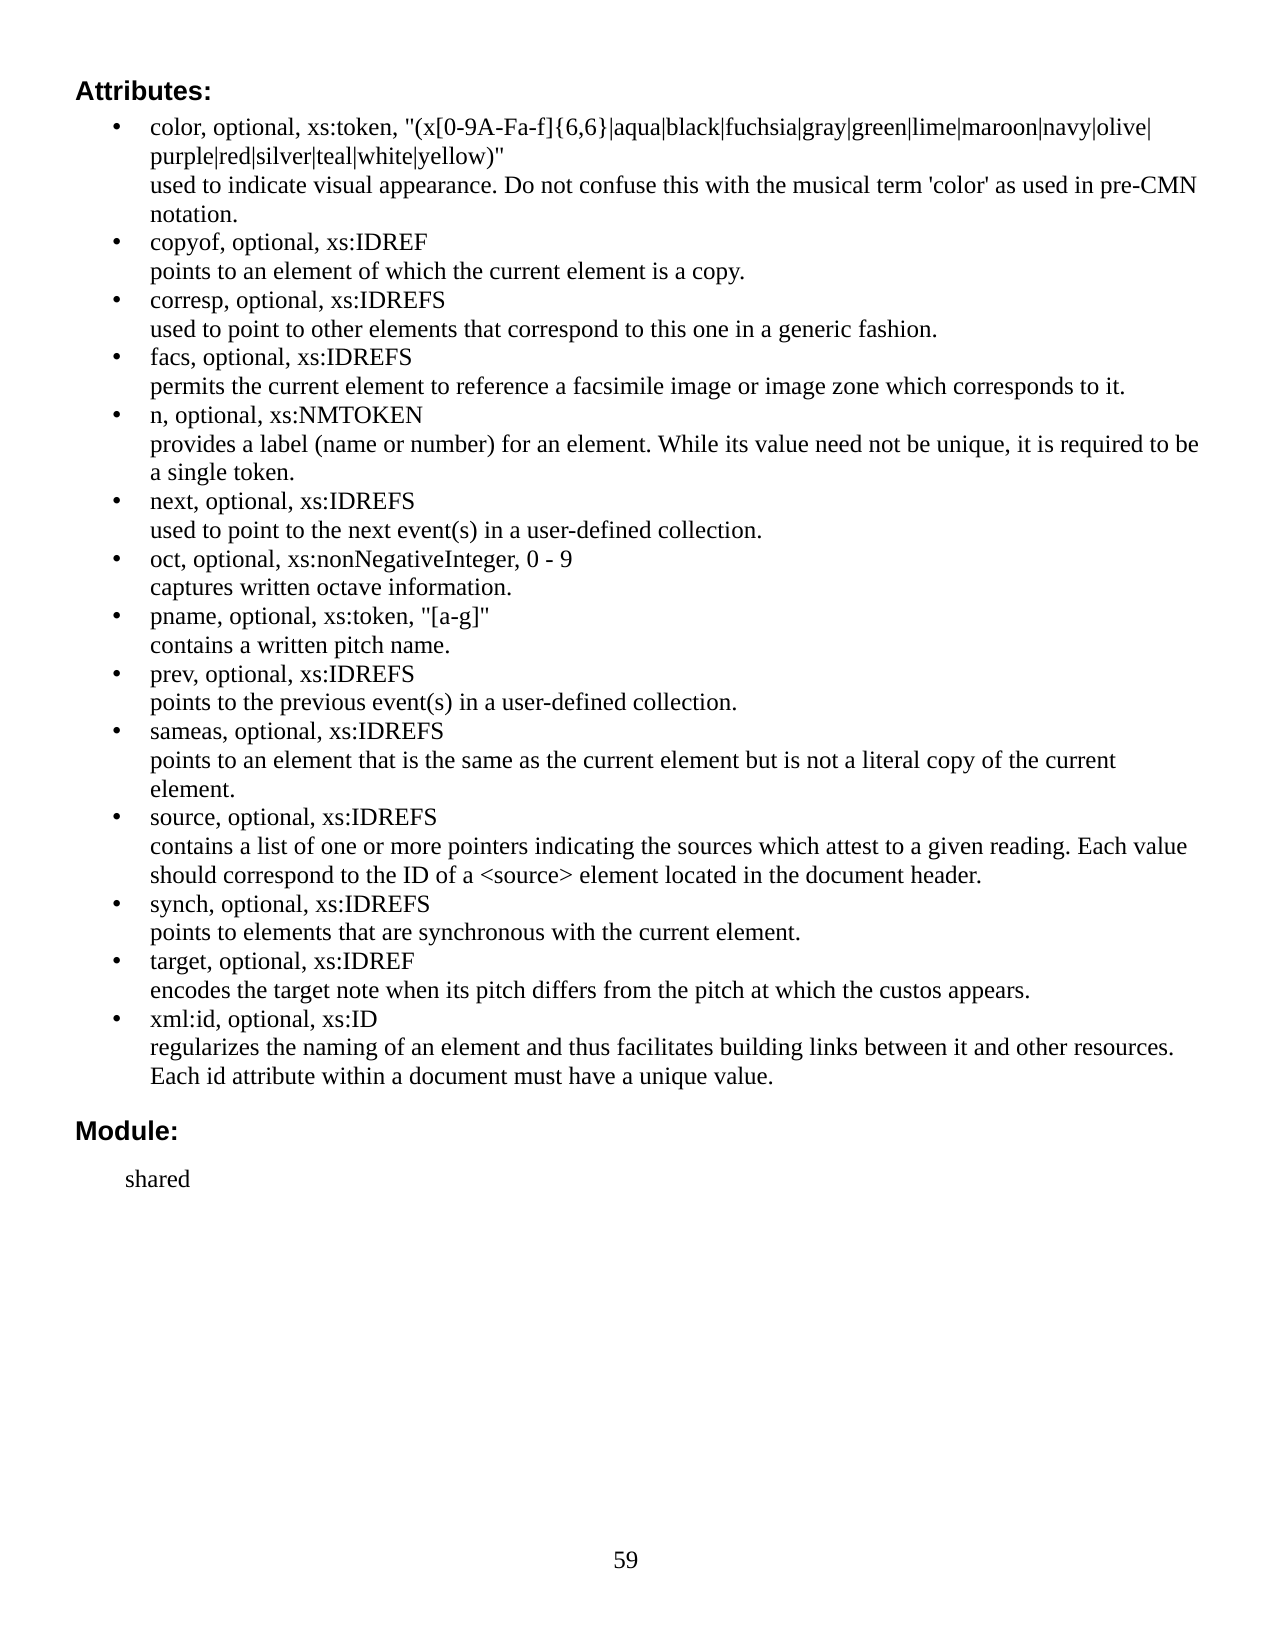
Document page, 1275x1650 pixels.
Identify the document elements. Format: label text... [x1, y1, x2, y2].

list copyof, optional, xs:IDREF points to an element of which the current element is a copy. [112, 227, 1200, 285]
text shared [75, 1164, 1200, 1193]
list color, optional, xs:token, "(x[0-9A-Fa-f]{6,6}|aqua|black|fuchsia|gray|green|lime|maroon|navy|olive|purple|red|silver|teal|white|yellow)" used to indicate visual appearance. Do not confuse this with the musical term 'color' as used in pre-CMN notation. [112, 112, 1200, 227]
subtitle Attributes: [75, 75, 1200, 106]
list next, optional, xs:IDREFS used to point to the next event(s) in a user-defined collection. [112, 486, 1200, 544]
list pname, optional, xs:token, "[a-g]" contains a written pitch name. [112, 601, 1200, 659]
list oct, optional, xs:nonNegativeInteger, 0 - 9 captures written octave information. [112, 544, 1200, 601]
list corresp, optional, xs:IDREFS used to point to other elements that correspond to this one in a generic fashion. [112, 285, 1200, 342]
subtitle Module: [75, 1115, 1200, 1146]
list target, optional, xs:IDREF encodes the target note when its pitch differs from the pitch at which the custos appears. [112, 946, 1200, 1004]
list source, optional, xs:IDREFS contains a list of one or more pointers indicating the sources which attest to a given reading. Each value should correspond to the ID of a <source> element located in the document header. [112, 802, 1200, 889]
list facs, optional, xs:IDREFS permits the current element to reference a facsimile image or image zone which corresponds to it. [112, 342, 1200, 400]
list xml:id, optional, xs:ID regularizes the naming of an element and thus facilitates building links between it and other resources. Each id attribute within a document must have a unique value. [112, 1004, 1200, 1090]
list synch, optional, xs:IDREFS points to elements that are synchronous with the current element. [112, 889, 1200, 946]
list sameas, optional, xs:IDREFS points to an element that is the same as the current element but is not a literal copy of the current element. [112, 716, 1200, 802]
list prev, optional, xs:IDREFS points to the previous event(s) in a user-defined collection. [112, 659, 1200, 716]
list n, optional, xs:NMTOKEN provides a label (name or number) for an element. While its value need not be unique, it is required to be a single token. [112, 400, 1200, 486]
